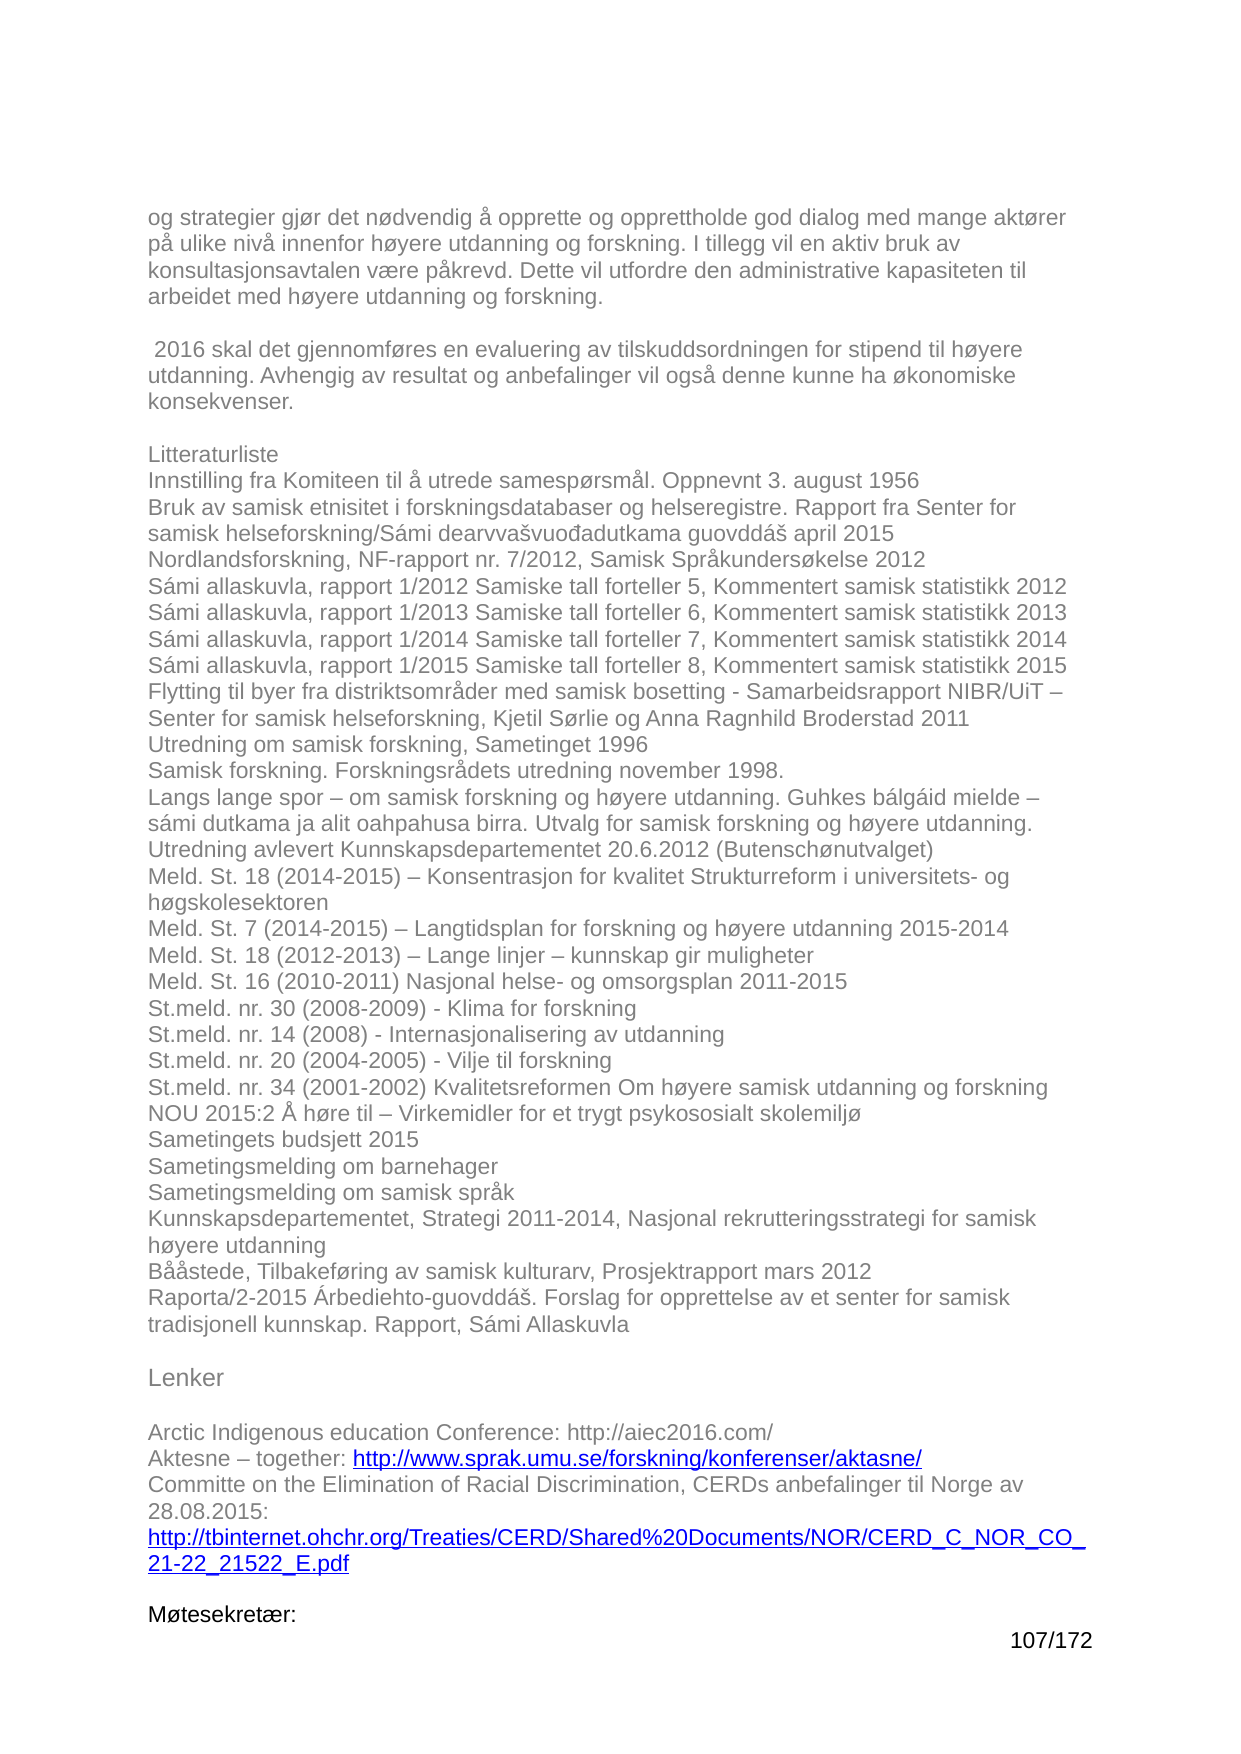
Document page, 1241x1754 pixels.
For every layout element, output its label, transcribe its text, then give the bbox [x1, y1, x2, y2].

table_header og strategier gjør det nødvendig å opprette og opprettholde god dialog med mange aktører på ulike nivå innenfor høyere utdanning og forskning. I tillegg vil en aktiv bruk av konsultasjonsavtalen være påkrevd. Dette vil utfordre den administrative kapasiteten til arbeidet med høyere utdanning og forskning. 2016 skal det gjennomføres en evaluering av tilskuddsordningen for stipend til høyere utdanning. Avhengig av resultat og anbefalinger vil også denne kunne ha økonomiske konsekvenser. Litteraturliste Innstilling fra Komiteen til å utrede samespørsmål. Oppnevnt 3. august 1956 Bruk av samisk etnisitet i forskningsdatabaser og helseregistre. Rapport fra Senter for samisk helseforskning/Sámi dearvvašvuođadutkama guovddáš april 2015 Nordlandsforskning, NF-rapport nr. 7/2012, Samisk Språkundersøkelse 2012 Sámi allaskuvla, rapport 1/2012 Samiske tall forteller 5, Kommentert samisk statistikk 2012 Sámi allaskuvla, rapport 1/2013 Samiske tall forteller 6, Kommentert samisk statistikk 2013 Sámi allaskuvla, rapport 1/2014 Samiske tall forteller 7, Kommentert samisk statistikk 2014 Sámi allaskuvla, rapport 1/2015 Samiske tall forteller 8, Kommentert samisk statistikk 2015 Flytting til byer fra distriktsområder med samisk bosetting - Samarbeidsrapport NIBR/UiT – Senter for samisk helseforskning, Kjetil Sørlie og Anna Ragnhild Broderstad 2011 Utredning om samisk forskning, Sametinget 1996 Samisk forskning. Forskningsrådets utredning november 1998. Langs lange spor – om samisk forskning og høyere utdanning. Guhkes bálgáid mielde – sámi dutkama ja alit oahpahusa birra. Utvalg for samisk forskning og høyere utdanning. Utredning avlevert Kunnskapsdepartementet 20.6.2012 (Butenschønutvalget) Meld. St. 18 (2014-2015) – Konsentrasjon for kvalitet Strukturreform i universitets- og høgskolesektoren Meld. St. 7 (2014-2015) – Langtidsplan for forskning og høyere utdanning 2015-2014 Meld. St. 18 (2012-2013) – Lange linjer – kunnskap gir muligheter Meld. St. 16 (2010-2011) Nasjonal helse- og omsorgsplan 2011-2015 St.meld. nr. 30 (2008-2009) - Klima for forskning St.meld. nr. 14 (2008) - Internasjonalisering av utdanning St.meld. nr. 20 (2004-2005) - Vilje til forskning St.meld. nr. 34 (2001-2002) Kvalitetsreformen Om høyere samisk utdanning og forskning NOU 2015:2 Å høre til – Virkemidler for et trygt psykososialt skolemiljø Sametingets budsjett 2015 Sametingsmelding om barnehager Sametingsmelding om samisk språk Kunnskapsdepartementet, Strategi 2011-2014, Nasjonal rekrutteringsstrategi for samisk høyere utdanning Bååstede, Tilbakeføring av samisk kulturarv, Prosjektrapport mars 2012 Raporta/2-2015 Árbediehto-guovddáš. Forslag for opprettelse av et senter for samisk tradisjonell kunnskap. Rapport, Sámi Allaskuvla Lenker Arctic Indigenous education Conference: http://aiec2016.com/ Aktesne – together: http://www.sprak.umu.se/forskning/konferenser/aktasne/ Committe on the Elimination of Racial Discrimination, CERDs anbefalinger til Norge av 28.08.2015: http://tbinternet.ohchr.org/Treaties/CERD/Shared%20Documents/NOR/CERD_C_NOR_CO_21-22_21522_E.pdf [136, 148, 1104, 1577]
